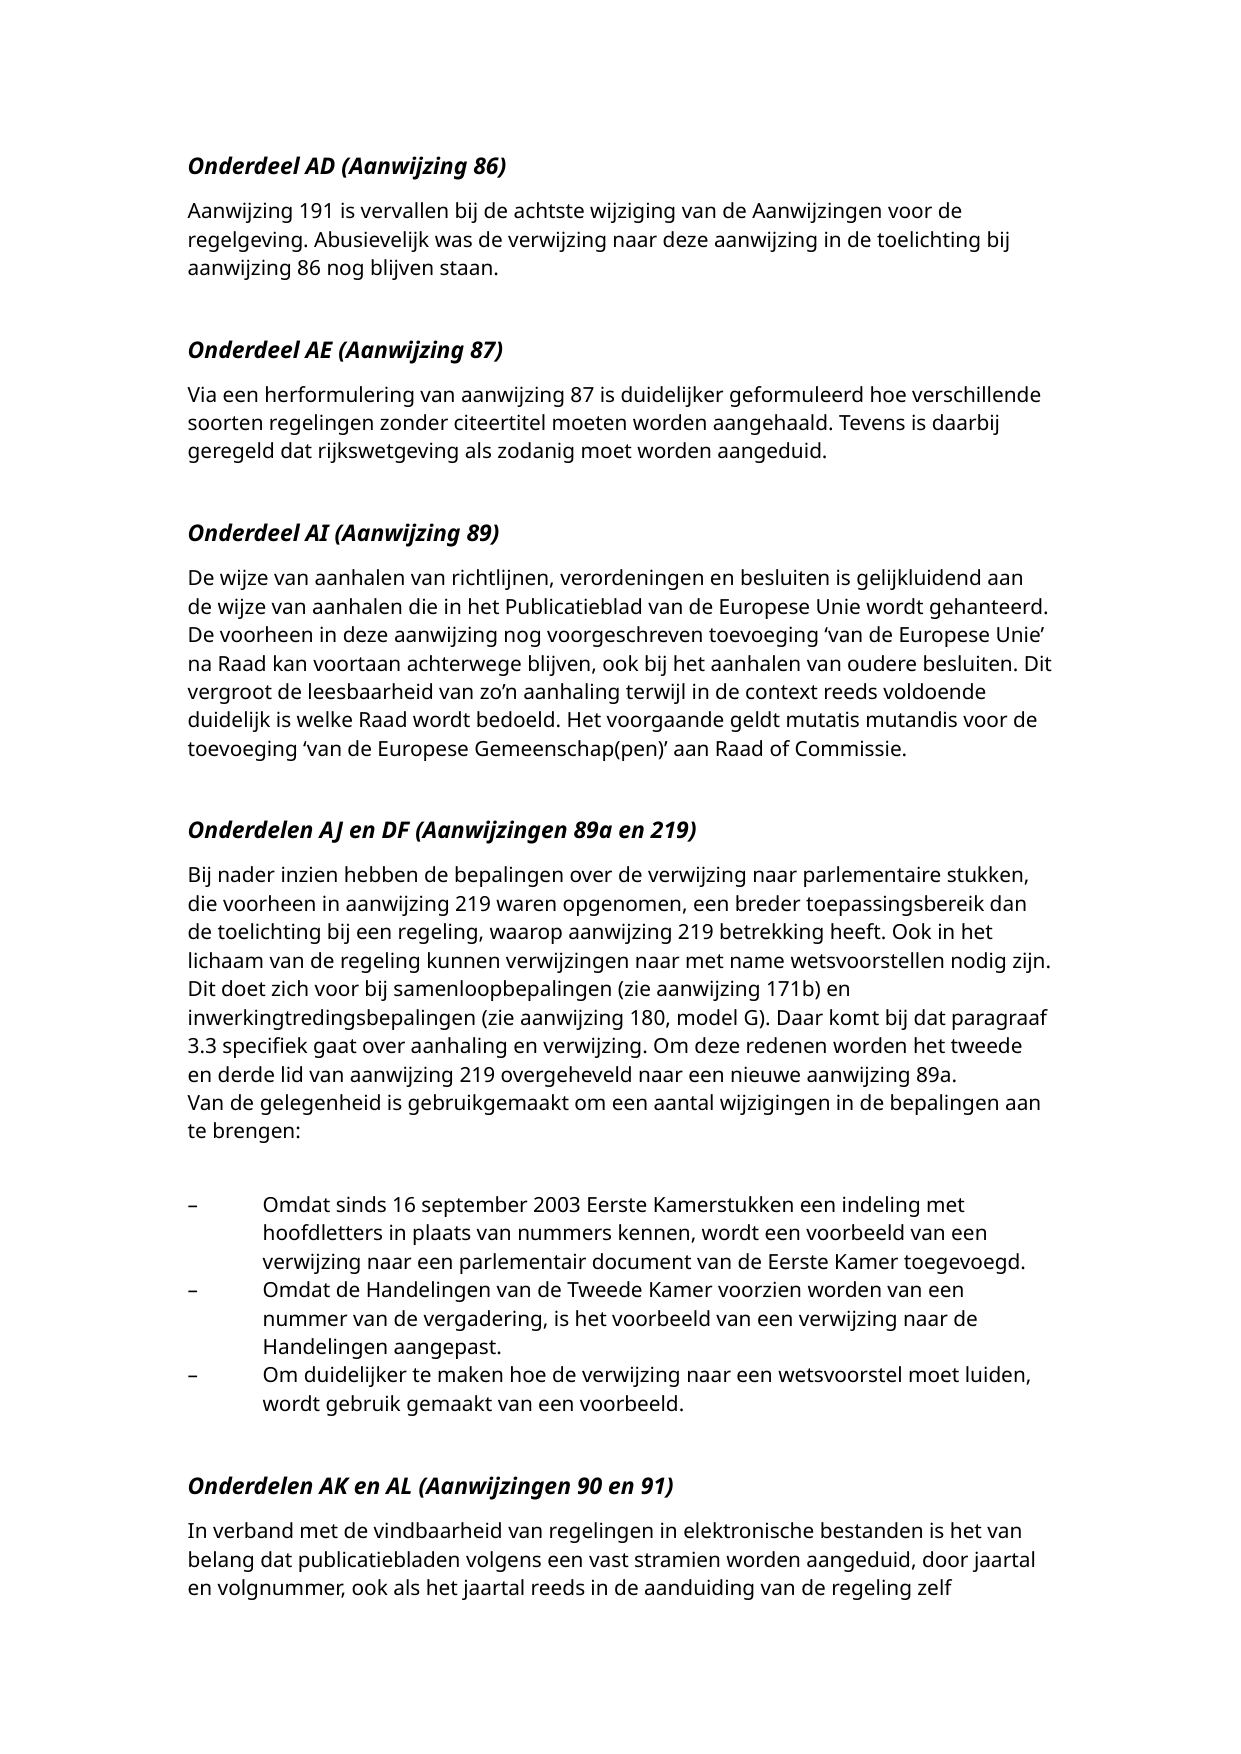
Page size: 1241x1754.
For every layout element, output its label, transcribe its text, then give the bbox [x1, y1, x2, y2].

subtitle Onderdeel AI (Aanwijzing 89) [187, 517, 1053, 548]
subtitle Onderdeel AD (Aanwijzing 86) [187, 150, 1053, 181]
subtitle Onderdeel AE (Aanwijzing 87) [187, 333, 1053, 365]
list Omdat sinds 16 september 2003 Eerste Kamerstukken een indeling met hoofdletters in plaats van nummers kennen, wordt een voorbeeld van een verwijzing naar een parlementair document van de Eerste Kamer toegevoegd. [187, 1190, 1053, 1275]
text Aanwijzing 191 is vervallen bij de achtste wijziging van de Aanwijzingen voor de regelgeving. Abusievelijk was de verwijzing naar deze aanwijzing in de toelichting bij aanwijzing 86 nog blijven staan. [187, 196, 1053, 282]
text De wijze van aanhalen van richtlijnen, verordeningen en besluiten is gelijkluidend aan de wijze van aanhalen die in het Publicatieblad van de Europese Unie wordt gehanteerd. De voorheen in deze aanwijzing nog voorgeschreven toevoeging ‘van de Europese Unie’ na Raad kan voortaan achterwege blijven, ook bij het aanhalen van oudere besluiten. Dit vergroot de leesbaarheid van zo’n aanhaling terwijl in de context reeds voldoende duidelijk is welke Raad wordt bedoeld. Het voorgaande geldt mutatis mutandis voor de toevoeging ‘van de Europese Gemeenschap(pen)’ aan Raad of Commissie. [187, 563, 1053, 762]
subtitle Onderdelen AK en AL (Aanwijzingen 90 en 91) [187, 1470, 1053, 1501]
text Bij nader inzien hebben de bepalingen over de verwijzing naar parlementaire stukken, die voorheen in aanwijzing 219 waren opgenomen, een breder toepassingsbereik dan de toelichting bij een regeling, waarop aanwijzing 219 betrekking heeft. Ook in het lichaam van de regeling kunnen verwijzingen naar met name wetsvoorstellen nodig zijn. Dit doet zich voor bij samenloopbepalingen (zie aanwijzing 171b) en inwerkingtredingsbepalingen (zie aanwijzing 180, model G). Daar komt bij dat paragraaf 3.3 specifiek gaat over aanhaling en verwijzing. Om deze redenen worden het tweede en derde lid van aanwijzing 219 overgeheveld naar een nieuwe aanwijzing 89a. [187, 861, 1053, 1088]
text Van de gelegenheid is gebruikgemaakt om een aantal wijzigingen in de bepalingen aan te brengen: [187, 1088, 1053, 1145]
subtitle Onderdelen AJ en DF (Aanwijzingen 89a en 219) [187, 814, 1053, 846]
list Omdat de Handelingen van de Tweede Kamer voorzien worden van een nummer van de vergadering, is het voorbeeld van een verwijzing naar de Handelingen aangepast. [187, 1275, 1053, 1361]
text Via een herformulering van aanwijzing 87 is duidelijker geformuleerd hoe verschillende soorten regelingen zonder citeertitel moeten worden aangehaald. Tevens is daarbij geregeld dat rijkswetgeving als zodanig moet worden aangeduid. [187, 380, 1053, 465]
list Om duidelijker te maken hoe de verwijzing naar een wetsvoorstel moet luiden, wordt gebruik gemaakt van een voorbeeld. [187, 1361, 1053, 1417]
text In verband met de vindbaarheid van regelingen in elektronische bestanden is het van belang dat publicatiebladen volgens een vast stramien worden aangeduid, door jaartal en volgnummer, ook als het jaartal reeds in de aanduiding van de regeling zelf [187, 1516, 1053, 1602]
